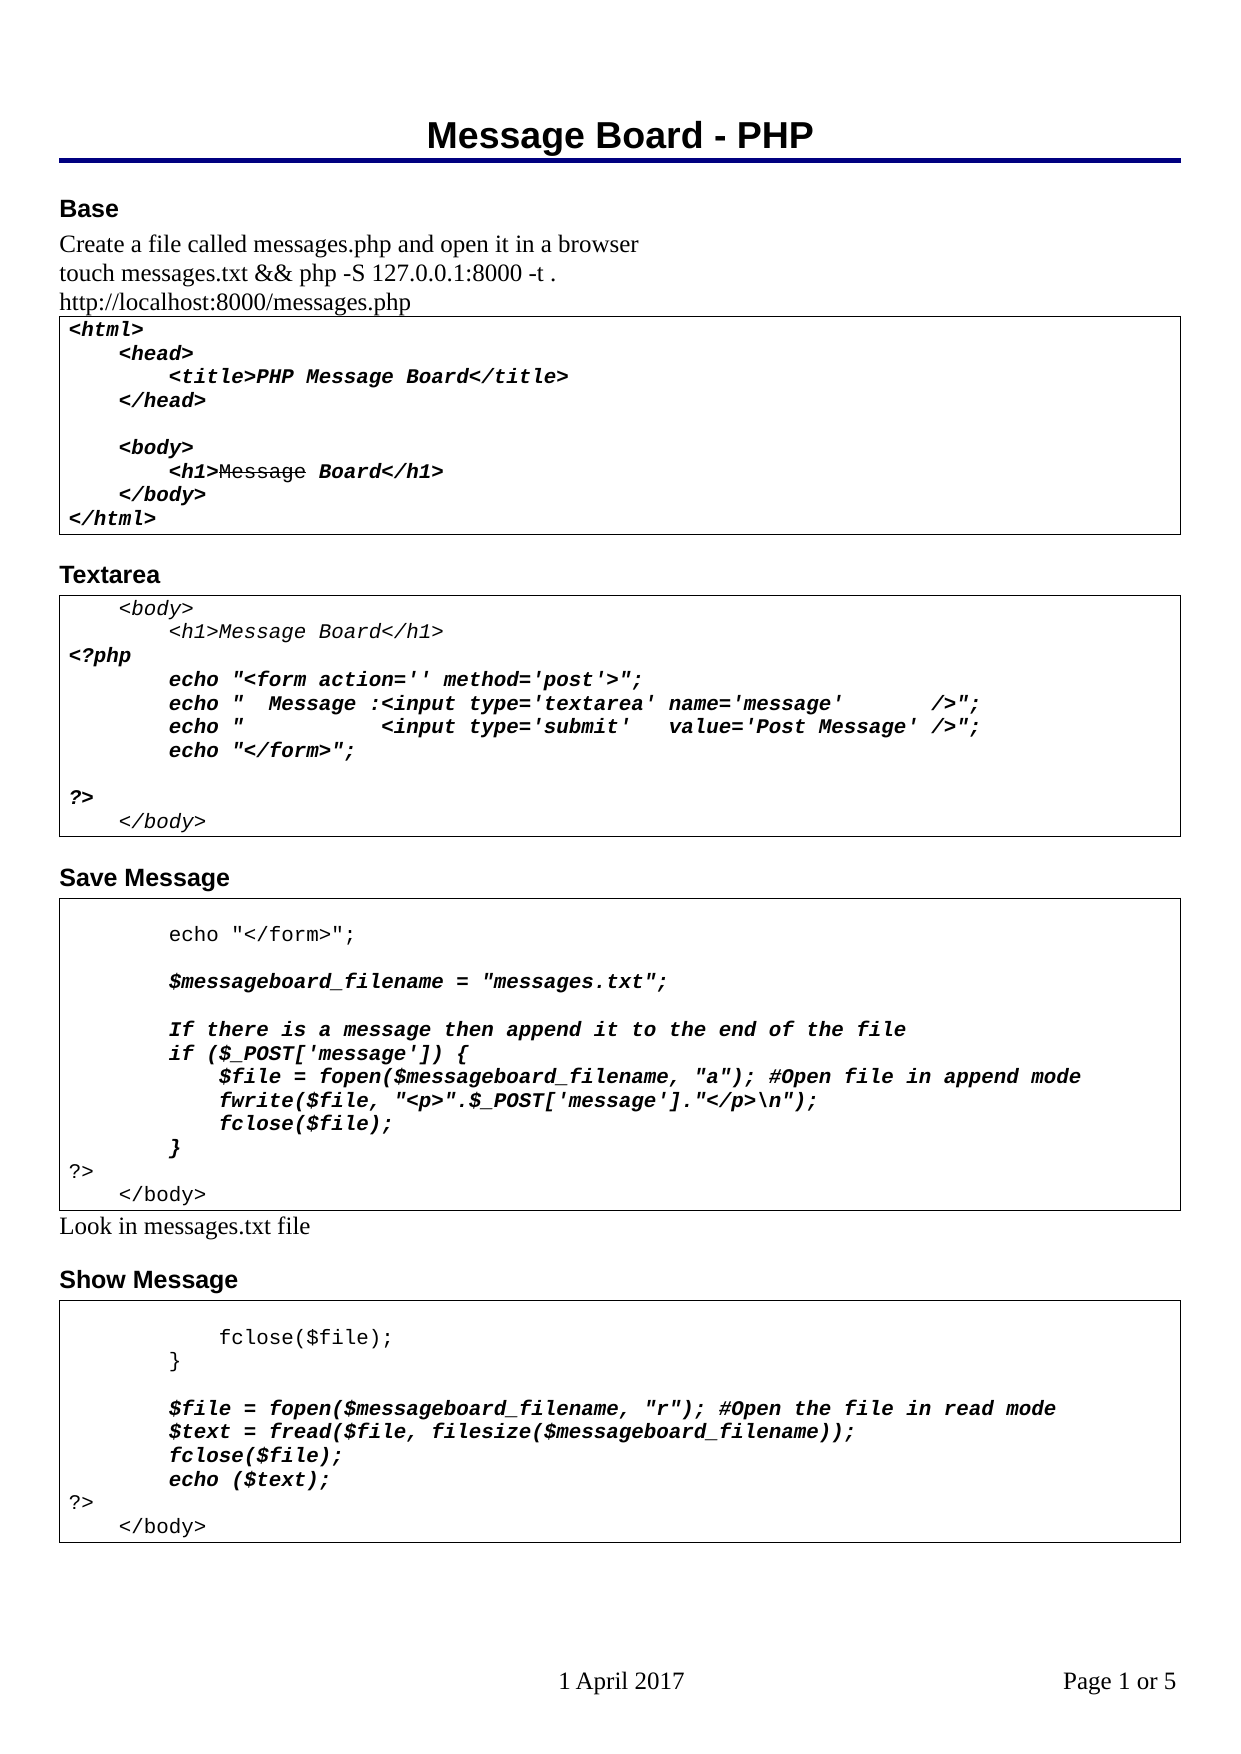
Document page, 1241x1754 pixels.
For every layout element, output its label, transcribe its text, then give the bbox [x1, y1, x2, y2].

text </body> [60, 1513, 1180, 1542]
text echo " <input type='submit' value='Post Message' />"; [60, 713, 1180, 737]
text <title>PHP Message Board</title> [60, 363, 1180, 387]
text if ($_POST['message']) { [60, 1039, 1180, 1063]
text </body> [60, 481, 1180, 505]
text echo "<form action='' method='post'>"; [60, 666, 1180, 689]
text </head> [60, 387, 1180, 413]
subtitle Message Board - PHP [59, 113, 1181, 158]
text fclose($file); [60, 1323, 1180, 1347]
text fwrite($file, "<p>".$_POST['message']."</p>\n"); [60, 1087, 1180, 1110]
text ?> [60, 1489, 1180, 1513]
text <body> [60, 434, 1180, 458]
text Look in messages.txt file [59, 1211, 1181, 1240]
text If there is a message then append it to the end of the file [60, 1016, 1180, 1039]
text echo " Message :<input type='textarea' name='message' />"; [60, 689, 1180, 713]
text echo "</form>"; [60, 737, 1180, 763]
text $file = fopen($messageboard_filename, "a"); #Open file in append mode [60, 1063, 1180, 1087]
text $file = fopen($messageboard_filename, "r"); #Open the file in read mode [60, 1394, 1180, 1418]
text <html> [60, 317, 1180, 339]
text ?> [60, 784, 1180, 808]
text touch messages.txt && php -S 127.0.0.1:8000 -t . [59, 258, 1181, 287]
text } [60, 1347, 1180, 1374]
subtitle Base [59, 194, 1181, 223]
text fclose($file); [60, 1442, 1180, 1465]
subtitle Textarea [59, 560, 1181, 588]
text fclose($file); [60, 1110, 1180, 1134]
text $messageboard_filename = "messages.txt"; [60, 968, 1180, 995]
subtitle Show Message [59, 1265, 1181, 1294]
text </html> [60, 505, 1180, 534]
text <?php [60, 642, 1180, 666]
text </body> [60, 808, 1180, 836]
text http://localhost:8000/messages.php [59, 287, 1181, 316]
text echo ($text); [60, 1465, 1180, 1489]
text $text = fread($file, filesize($messageboard_filename)); [60, 1418, 1180, 1442]
text echo "</form>"; [60, 921, 1180, 948]
text Create a file called messages.php and open it in a browser [59, 229, 1181, 258]
text <h1>Message Board</h1> [60, 458, 1180, 481]
text <head> [60, 339, 1180, 363]
text </body> [60, 1181, 1180, 1210]
text } [60, 1134, 1180, 1158]
text ?> [60, 1158, 1180, 1181]
subtitle Save Message [59, 862, 1181, 891]
text <body> [60, 596, 1180, 618]
text <h1>Message Board</h1> [60, 618, 1180, 642]
